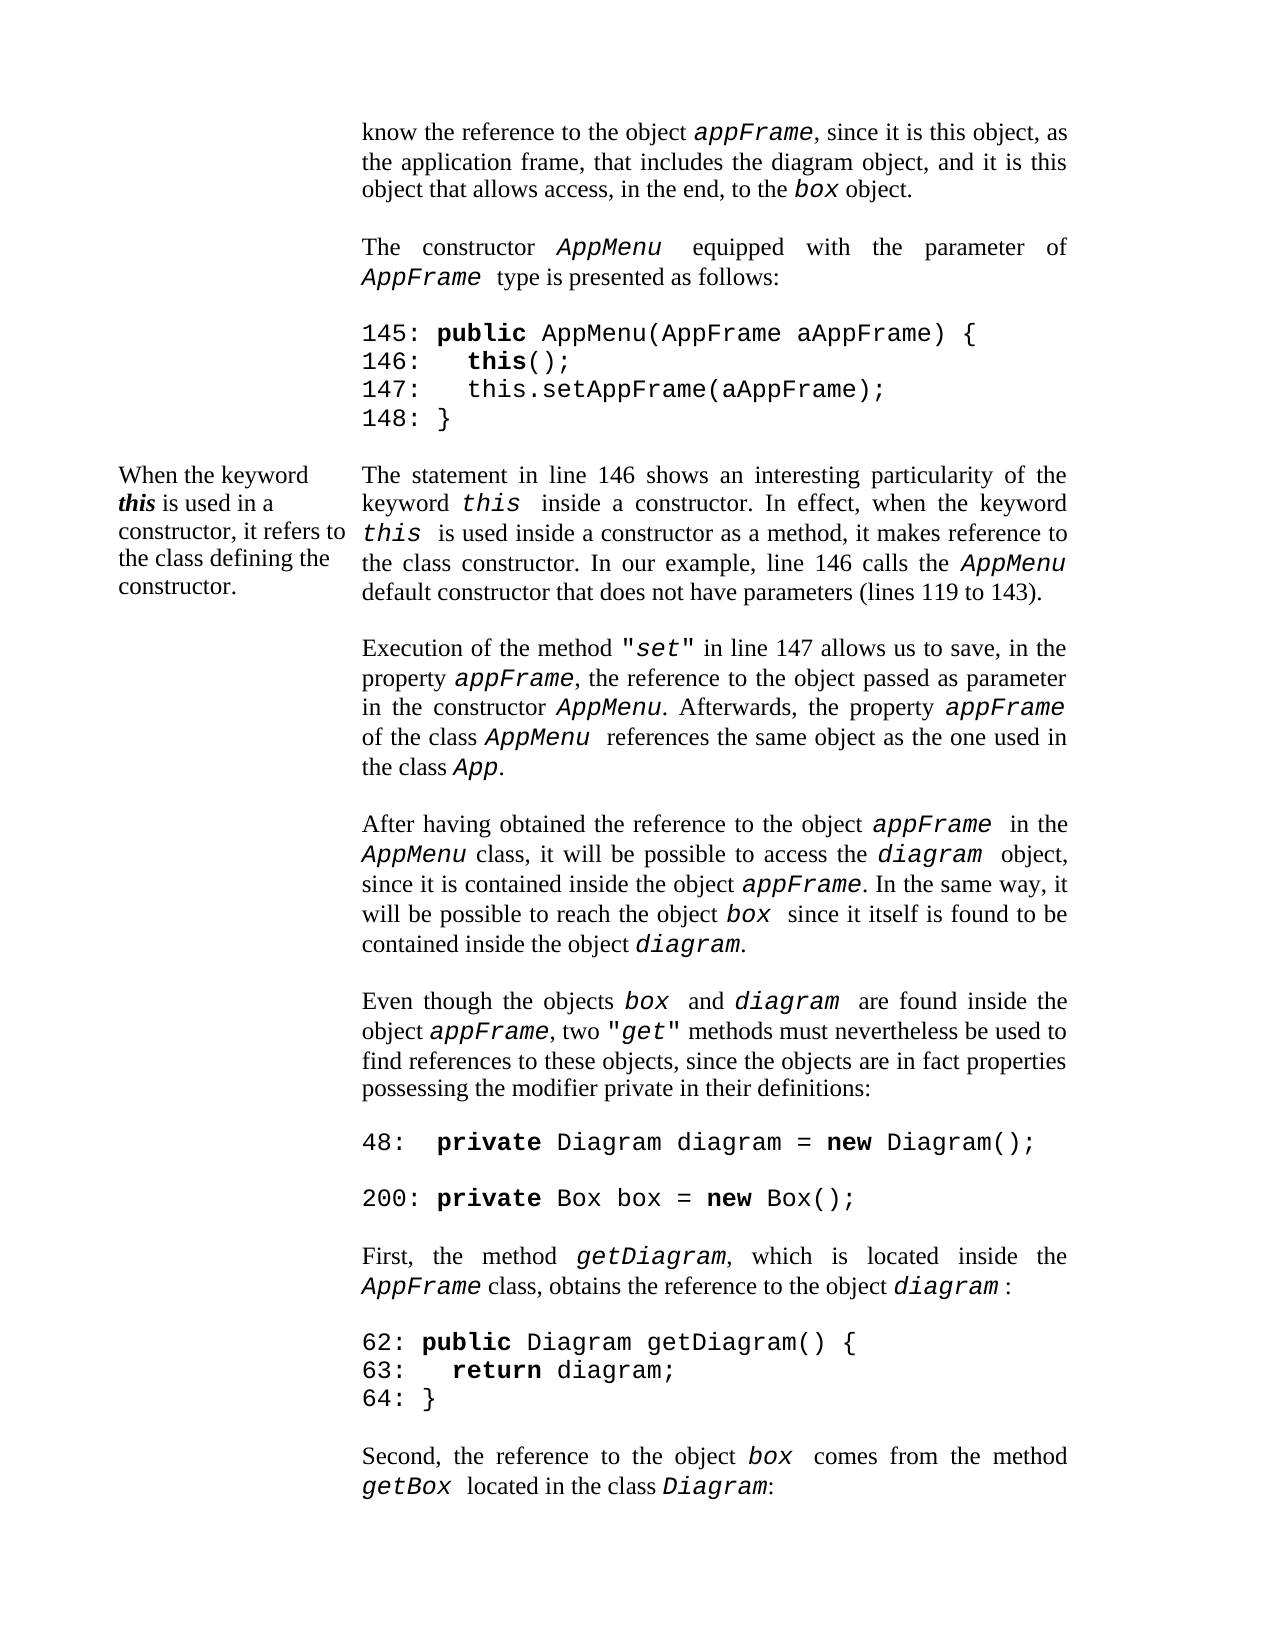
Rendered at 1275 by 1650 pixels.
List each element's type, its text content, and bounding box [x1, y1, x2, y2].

table_header Even though the objects box and diagram are found inside the object appFrame, two "get" methods must nevertheless be used to find references to these objects, since the objects are in fact properties possessing the modifier private in their definitions: [354, 987, 1075, 1102]
table_header [111, 233, 354, 293]
table_header [111, 1242, 354, 1302]
table_header Second, the reference to the object box comes from the method getBox located in the class Diagram: [354, 1442, 1075, 1502]
table_header 48: private Diagram diagram = new Diagram(); 200: private Box box = new Box(); [354, 1130, 1075, 1214]
table_header Execution of the method "set" in line 147 allows us to save, in the property appFrame, the reference to the object passed as parameter in the constructor AppMenu. Afterwards, the property appFrame of the class AppMenu references the same object as the one used in the class App. [354, 634, 1075, 783]
table_header The statement in line 146 shows an interesting particularity of the keyword this inside a constructor. In effect, when the keyword this is used inside a constructor as a method, it makes reference to the class constructor. In our example, line 146 calls the AppMenu default constructor that does not have parameters (lines 119 to 143). [354, 461, 1075, 606]
table_header [111, 634, 354, 783]
table_header [111, 118, 354, 205]
table_header The constructor AppMenu equipped with the parameter of AppFrame type is presented as follows: [354, 233, 1075, 293]
table_header [111, 320, 354, 434]
table_header [111, 1329, 354, 1414]
table_header [111, 987, 354, 1102]
table_header First, the method getDiagram, which is located inside the AppFrame class, obtains the reference to the object diagram : [354, 1242, 1075, 1302]
table_header [111, 811, 354, 959]
table_header 145: public AppMenu(AppFrame aAppFrame) { 146: this(); 147: this.setAppFrame(aAppFrame); 148: } [354, 320, 1075, 434]
table_header [111, 1130, 354, 1214]
table_header [111, 1442, 354, 1502]
table_header 62: public Diagram getDiagram() { 63: return diagram; 64: } [354, 1329, 1075, 1414]
table_header know the reference to the object appFrame, since it is this object, as the application frame, that includes the diagram object, and it is this object that allows access, in the end, to the box object. [354, 118, 1075, 205]
table_header After having obtained the reference to the object appFrame in the AppMenu class, it will be possible to access the diagram object, since it is contained inside the object appFrame. In the same way, it will be possible to reach the object box since it itself is found to be contained inside the object diagram. [354, 811, 1075, 959]
table_header When the keyword this is used in a constructor, it refers to the class defining the constructor. [111, 461, 354, 606]
